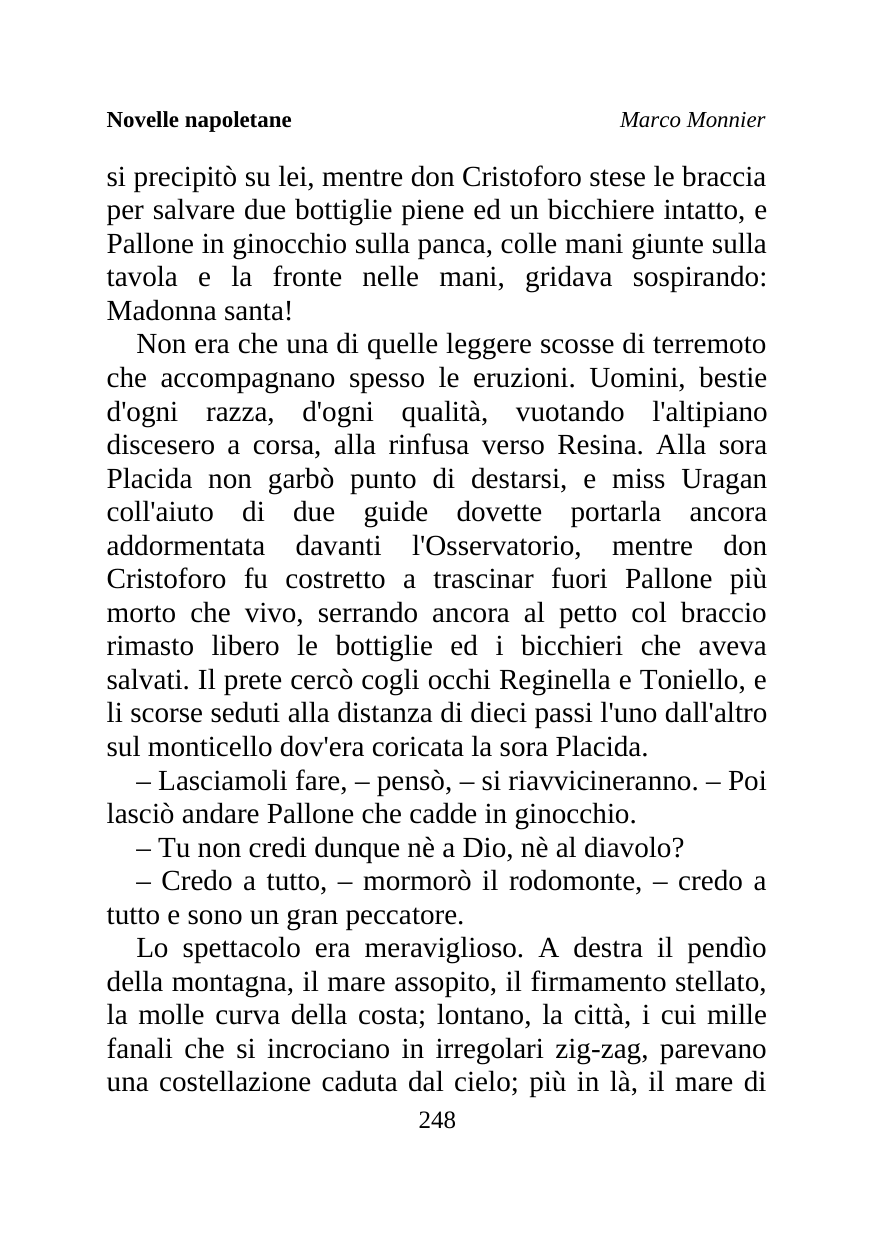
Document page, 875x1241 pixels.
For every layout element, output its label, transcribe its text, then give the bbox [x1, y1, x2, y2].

text – Credo a tutto, – mormorò il rodomonte, – credo a tutto e sono un gran peccatore. [106, 863, 768, 930]
text si precipitò su lei, mentre don Cristoforo stese le braccia per salvare due bottiglie piene ed un bicchiere intatto, e Pallone in ginocchio sulla panca, colle mani giunte sulla tavola e la fronte nelle mani, gridava sospirando: Madonna santa! [106, 159, 768, 327]
text Non era che una di quelle leggere scosse di terremoto che accompagnano spesso le eruzioni. Uomini, bestie d'ogni razza, d'ogni qualità, vuotando l'altipiano discesero a corsa, alla rinfusa verso Resina. Alla sora Placida non garbò punto di destarsi, e miss Uragan coll'aiuto di due guide dovette portarla ancora addormentata davanti l'Osservatorio, mentre don Cristoforo fu costretto a trascinar fuori Pallone più morto che vivo, serrando ancora al petto col braccio rimasto libero le bottiglie ed i bicchieri che aveva salvati. Il prete cercò cogli occhi Reginella e Toniello, e li scorse seduti alla distanza di dieci passi l'uno dall'altro sul monticello dov'era coricata la sora Placida. [106, 327, 768, 763]
text Lo spettacolo era meraviglioso. A destra il pendìo della montagna, il mare assopito, il firmamento stellato, la molle curva della costa; lontano, la città, i cui mille fanali che si incrociano in irregolari zig-zag, parevano una costellazione caduta dal cielo; più in là, il mare di [106, 930, 768, 1098]
text – Tu non credi dunque nè a Dio, nè al diavolo? [106, 830, 768, 863]
text – Lasciamoli fare, – pensò, – si riavvicineranno. – Poi lasciò andare Pallone che cadde in ginocchio. [106, 763, 768, 830]
